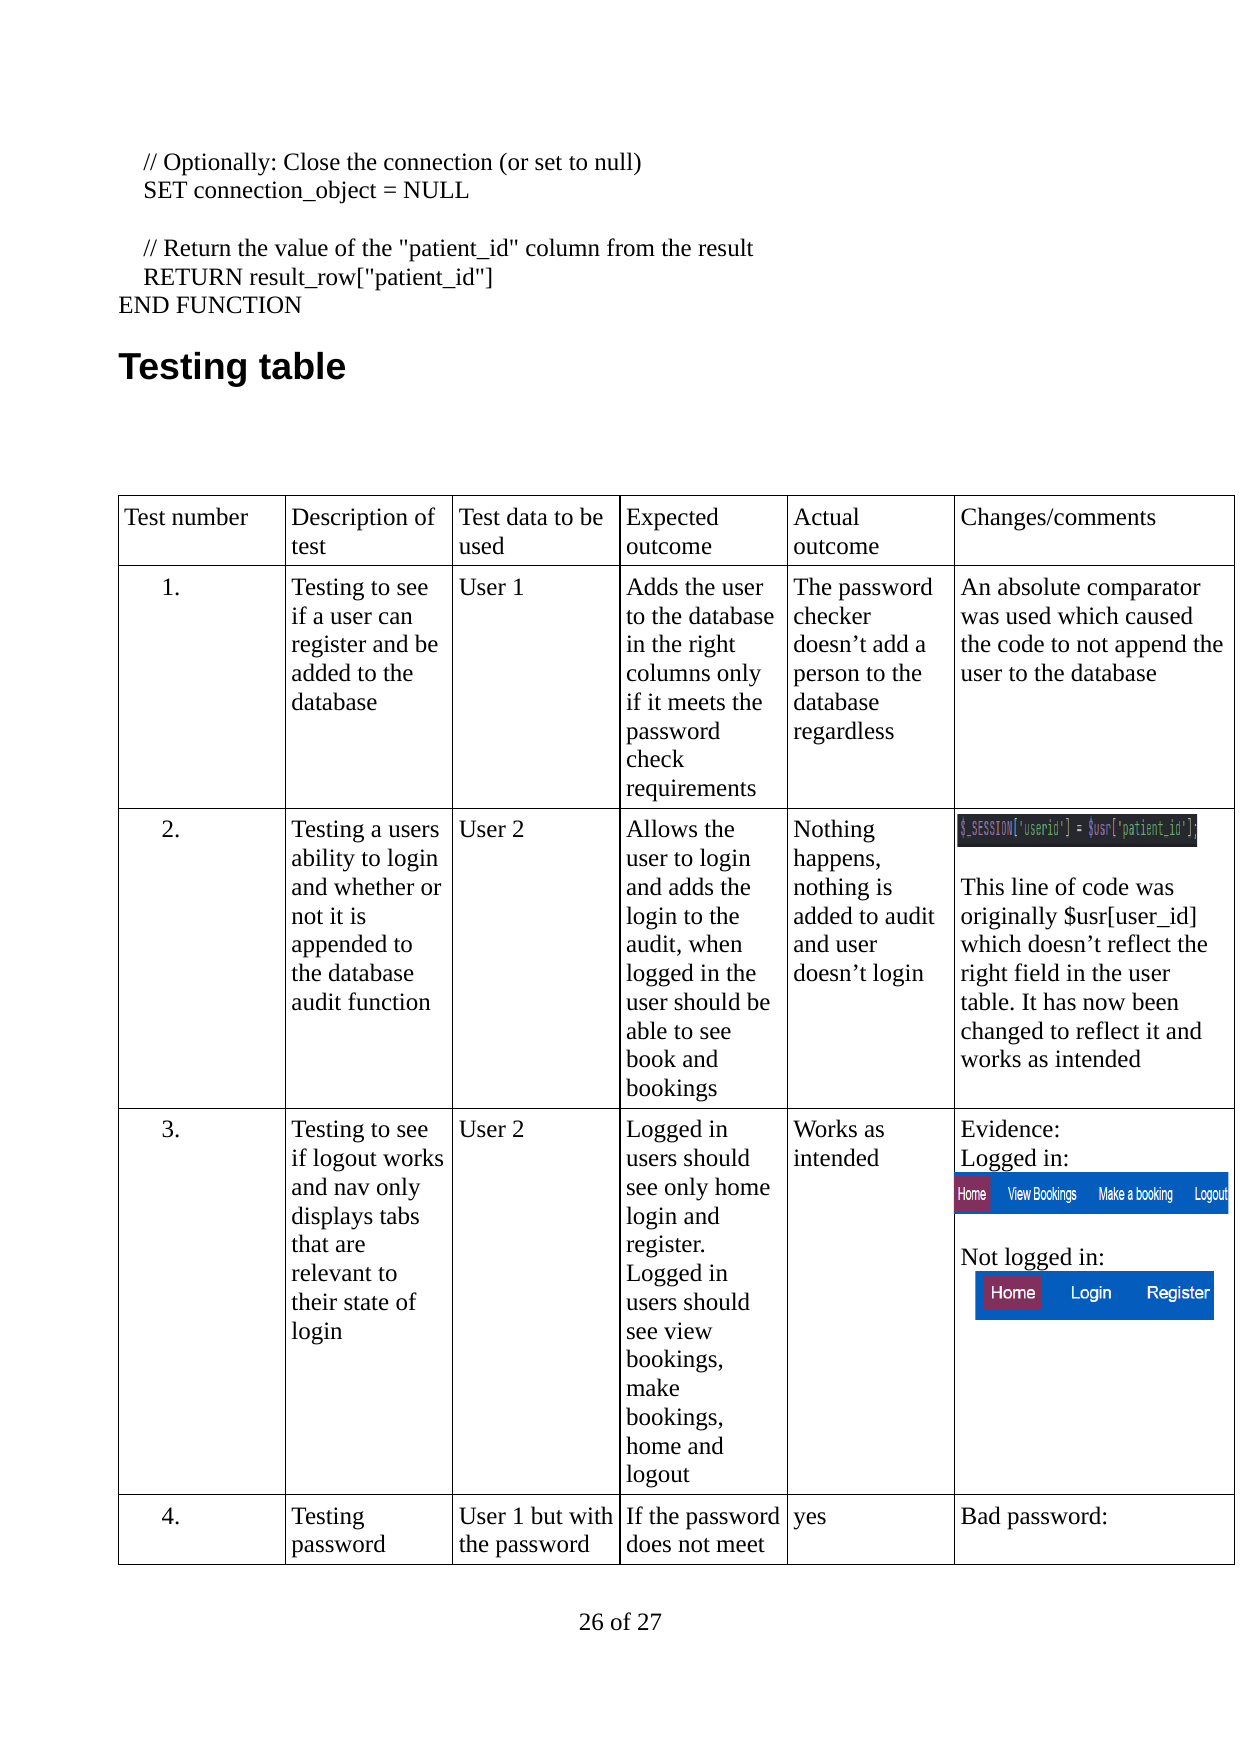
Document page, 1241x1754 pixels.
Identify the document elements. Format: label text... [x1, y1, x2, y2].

table_cell Testing to see if logout works and nav only displays tabs that are relevant to their state of login [286, 1109, 452, 1494]
table_cell [119, 1109, 285, 1494]
table_cell Allows the user to login and adds the login to the audit, when logged in the user should be able to see book and bookings [621, 809, 787, 1108]
table_cell Testing to see if a user can register and be added to the database [286, 566, 452, 808]
picture [953, 1172, 1229, 1214]
picture [957, 814, 1198, 847]
table_cell User 2 [453, 809, 619, 1108]
table_cell Evidence: Logged in: Not logged in: [955, 1109, 1234, 1494]
table_cell yes [788, 1495, 954, 1564]
table_cell Works as intended [788, 1109, 954, 1494]
table_header Actual outcome [788, 496, 954, 565]
table_cell User 1 [453, 566, 619, 808]
table_cell [119, 809, 285, 1108]
table_cell The password checker doesn’t add a person to the database regardless [788, 566, 954, 808]
table_header Test data to be used [453, 496, 619, 565]
text RETURN result_row["patient_id"] [118, 262, 1122, 291]
table_header Test number [119, 496, 285, 565]
table_cell Logged in users should see only home login and register. Logged in users should see view bookings, make bookings, home and logout [621, 1109, 787, 1494]
text SET connection_object = NULL [118, 176, 1122, 204]
table_cell Nothing happens, nothing is added to audit and user doesn’t login [788, 809, 954, 1108]
table_header Description of test [286, 496, 452, 565]
table_header Changes/comments [955, 496, 1234, 565]
table_header Expected outcome [621, 496, 787, 565]
table_cell [119, 1495, 285, 1564]
table_cell If the password does not meet [621, 1495, 787, 1564]
table_cell User 1 but with the password [453, 1495, 619, 1564]
subtitle Testing table [118, 344, 1122, 387]
text // Return the value of the "patient_id" column from the result [118, 233, 1122, 262]
table_cell An absolute comparator was used which caused the code to not append the user to the database [955, 566, 1234, 808]
table_cell Testing password [286, 1495, 452, 1564]
text // Optionally: Close the connection (or set to null) [118, 147, 1122, 176]
table_cell This line of code was originally $usr[user_id] which doesn’t reflect the right field in the user table. It has now been changed to reflect it and works as intended [955, 809, 1234, 1108]
table_cell Bad password: [955, 1495, 1234, 1564]
text END FUNCTION [118, 291, 1122, 319]
picture [975, 1271, 1214, 1320]
table_cell Testing a users ability to login and whether or not it is appended to the database audit function [286, 809, 452, 1108]
table_cell Adds the user to the database in the right columns only if it meets the password check requirements [621, 566, 787, 808]
table_cell User 2 [453, 1109, 619, 1494]
table_cell [119, 566, 285, 808]
